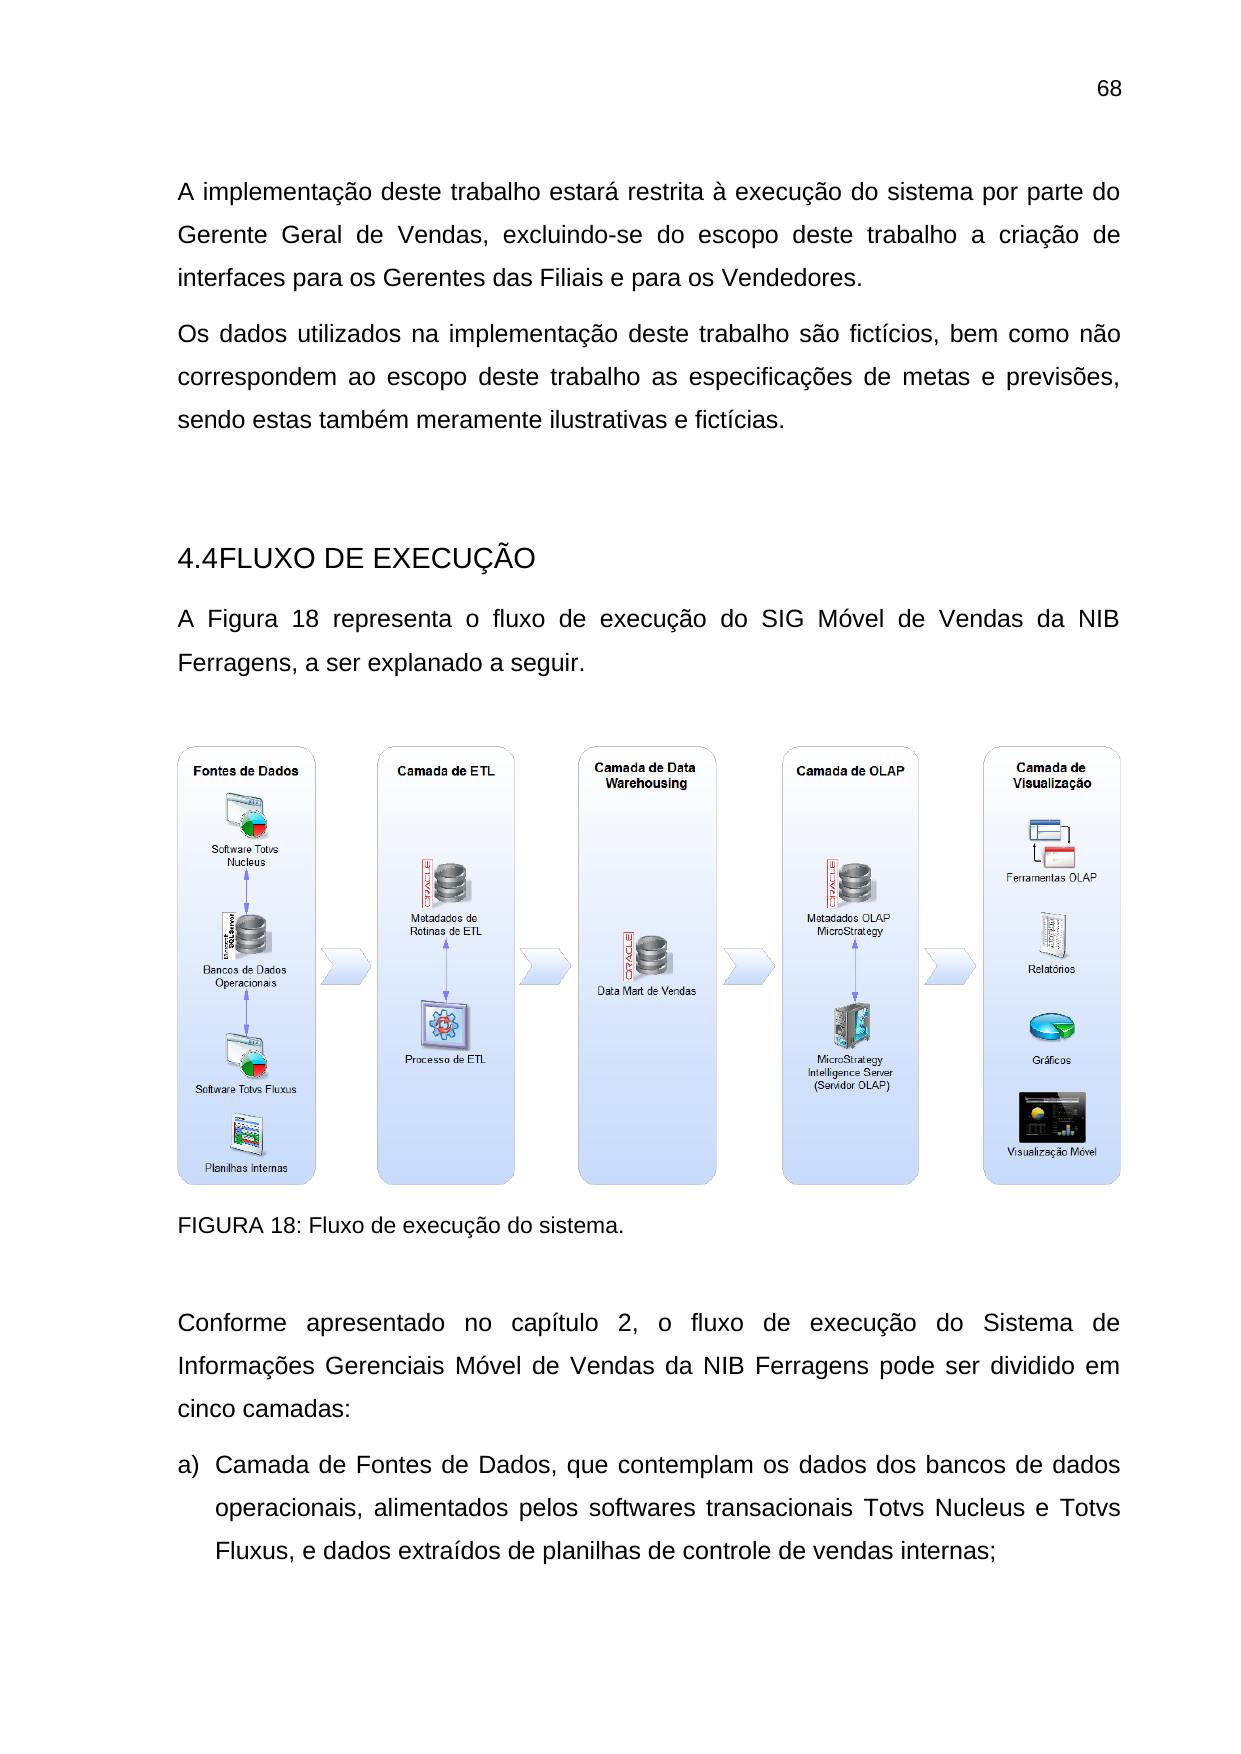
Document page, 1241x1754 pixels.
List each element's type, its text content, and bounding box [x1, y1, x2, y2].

text FIGURA 18: Fluxo de execução do sistema. [177, 1212, 1122, 1281]
text A Figura 18 representa o fluxo de execução do SIG Móvel de Vendas da NIB Ferragens, a ser explanado a seguir. [177, 604, 1122, 676]
picture [177, 746, 1121, 1185]
list FLUXO DE EXECUÇÃO [177, 542, 1122, 575]
text Os dados utilizados na implementação deste trabalho são fictícios, bem como não correspondem ao escopo deste trabalho as especificações de metas e previsões, sendo estas também meramente ilustrativas e fictícias. [177, 319, 1122, 434]
text Conforme apresentado no capítulo 2, o fluxo de execução do Sistema de Informações Gerenciais Móvel de Vendas da NIB Ferragens pode ser dividido em cinco camadas: [177, 1308, 1122, 1423]
text A implementação deste trabalho estará restrita à execução do sistema por parte do Gerente Geral de Vendas, excluindo-se do escopo deste trabalho a criação de interfaces para os Gerentes das Filiais e para os Vendedores. [177, 177, 1122, 292]
list Camada de Fontes de Dados, que contemplam os dados dos bancos de dados operacionais, alimentados pelos softwares transacionais Totvs Nucleus e Totvs Fluxus, e dados extraídos de planilhas de controle de vendas internas; [177, 1450, 1122, 1565]
